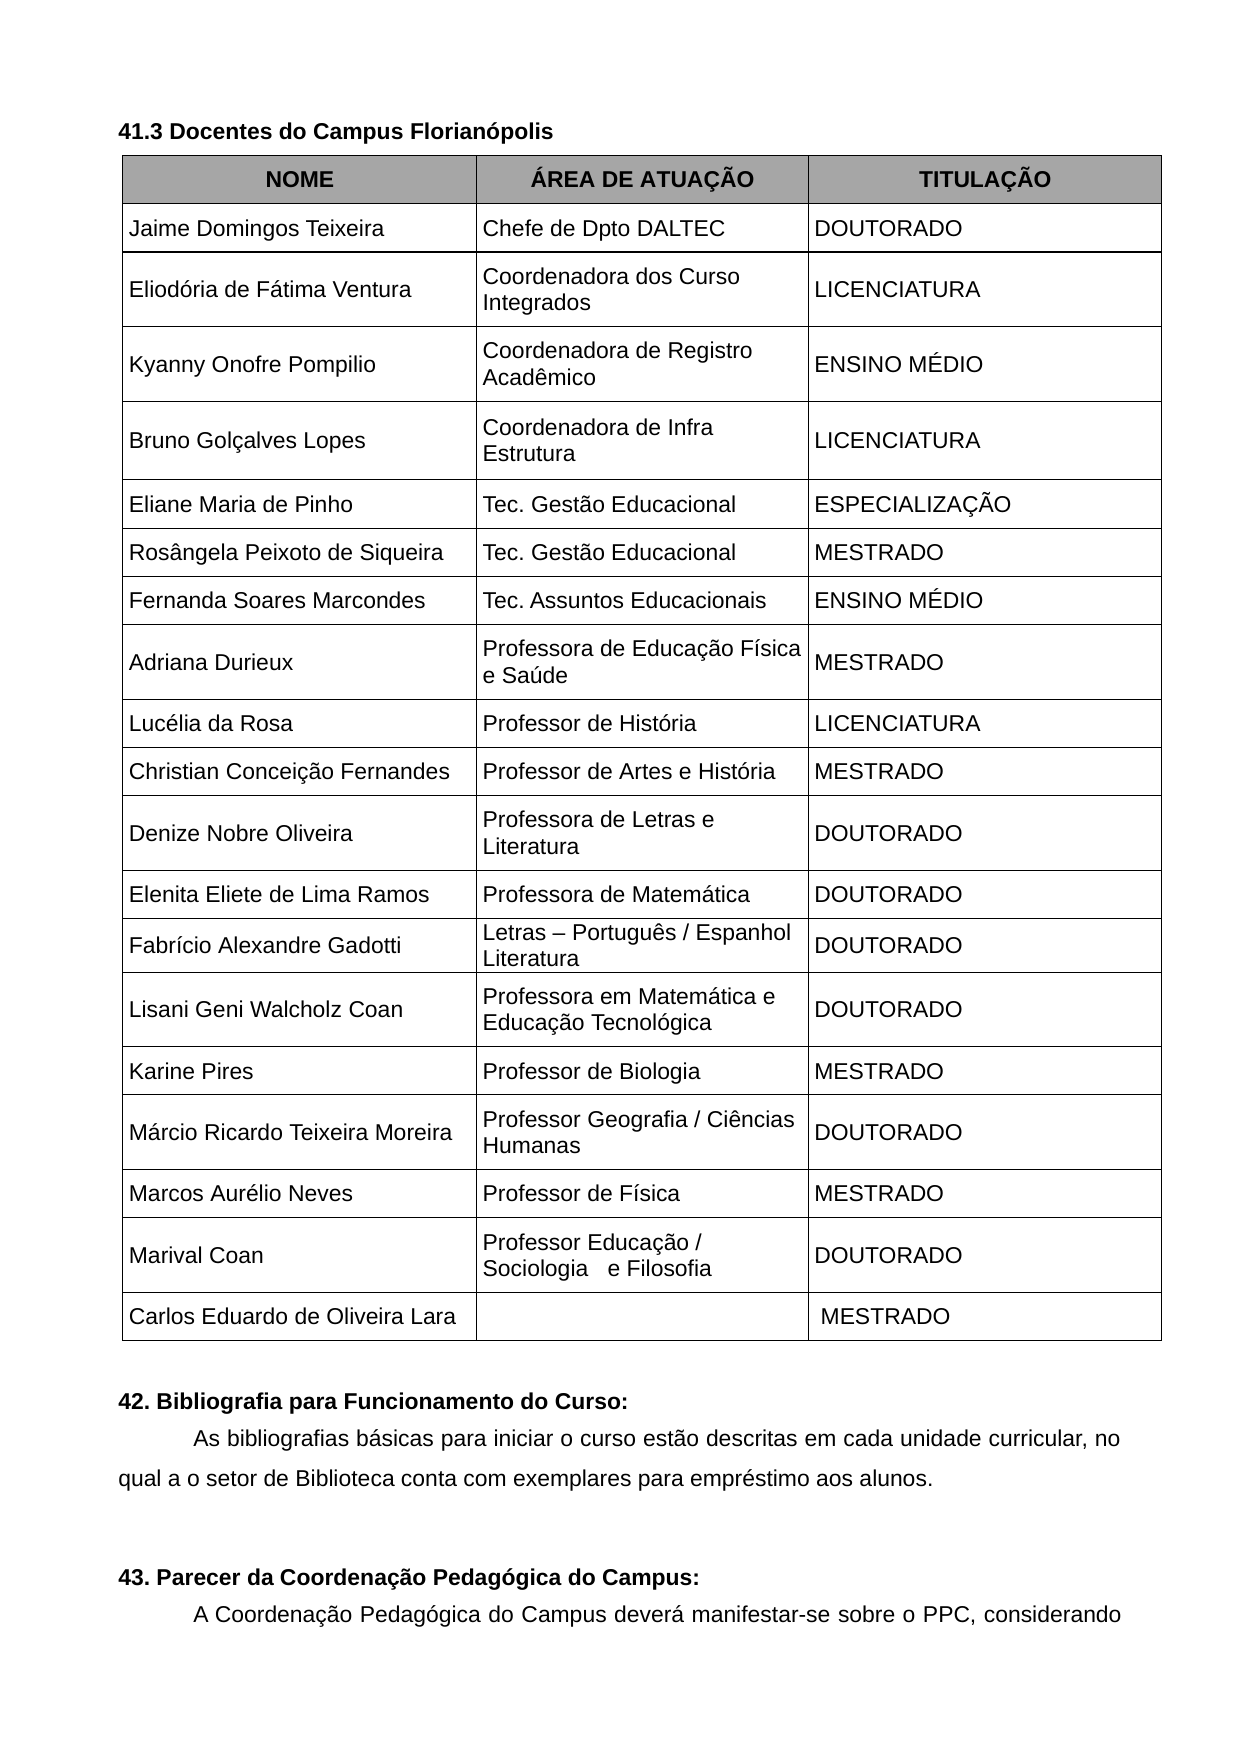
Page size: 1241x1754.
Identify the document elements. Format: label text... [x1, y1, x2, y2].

table_cell Professor de História [477, 700, 808, 747]
table_cell Letras – Português / Espanhol Literatura [477, 919, 808, 972]
table_header NOME [123, 156, 476, 203]
table_cell Elenita Eliete de Lima Ramos [123, 871, 476, 918]
table_cell Chefe de Dpto DALTEC [477, 204, 808, 251]
table_cell Professor de Artes e História [477, 748, 808, 795]
table_cell Coordenadora de Infra Estrutura [477, 402, 808, 479]
table_cell DOUTORADO [809, 973, 1161, 1046]
table_cell LICENCIATURA [809, 253, 1161, 326]
table_cell MESTRADO [809, 1293, 1161, 1340]
table_cell Lucélia da Rosa [123, 700, 476, 747]
table_cell MESTRADO [809, 625, 1161, 698]
text 41.3 Docentes do Campus Florianópolis [118, 118, 1122, 144]
table_cell [477, 1293, 808, 1340]
table_cell LICENCIATURA [809, 700, 1161, 747]
table_cell Rosângela Peixoto de Siqueira [123, 529, 476, 576]
table_cell Professora em Matemática e Educação Tecnológica [477, 973, 808, 1046]
table_cell Lisani Geni Walcholz Coan [123, 973, 476, 1046]
table_cell Professora de Educação Física e Saúde [477, 625, 808, 698]
table_cell DOUTORADO [809, 871, 1161, 918]
table_cell Adriana Durieux [123, 625, 476, 698]
table_cell Kyanny Onofre Pompilio [123, 327, 476, 401]
table_cell Eliane Maria de Pinho [123, 480, 476, 527]
table_cell Fernanda Soares Marcondes [123, 577, 476, 624]
table_cell Denize Nobre Oliveira [123, 796, 476, 869]
table_cell Karine Pires [123, 1047, 476, 1094]
table_cell Eliodória de Fátima Ventura [123, 253, 476, 326]
table_cell ENSINO MÉDIO [809, 577, 1161, 624]
table_cell DOUTORADO [809, 204, 1161, 251]
table_cell Marival Coan [123, 1218, 476, 1292]
table_cell Christian Conceição Fernandes [123, 748, 476, 795]
table_cell Tec. Gestão Educacional [477, 480, 808, 527]
table_cell Marcos Aurélio Neves [123, 1170, 476, 1217]
table_cell ESPECIALIZAÇÃO [809, 480, 1161, 527]
table_header TITULAÇÃO [809, 156, 1161, 203]
table_cell Tec. Gestão Educacional [477, 529, 808, 576]
table_cell MESTRADO [809, 748, 1161, 795]
table_cell DOUTORADO [809, 796, 1161, 869]
table_cell MESTRADO [809, 529, 1161, 576]
text As bibliografias básicas para iniciar o curso estão descritas em cada unidade curricular, no qual a o setor de Biblioteca conta com exemplares para empréstimo aos alunos. [118, 1425, 1122, 1491]
table_cell DOUTORADO [809, 1218, 1161, 1292]
table_cell Jaime Domingos Teixeira [123, 204, 476, 251]
table_cell MESTRADO [809, 1170, 1161, 1217]
table_cell LICENCIATURA [809, 402, 1161, 479]
table_cell Bruno Golçalves Lopes [123, 402, 476, 479]
table_cell DOUTORADO [809, 919, 1161, 972]
table_cell Professor Educação / Sociologia e Filosofia [477, 1218, 808, 1292]
table_cell Coordenadora dos Curso Integrados [477, 253, 808, 326]
table_cell Professor Geografia / Ciências Humanas [477, 1095, 808, 1169]
table_cell Carlos Eduardo de Oliveira Lara [123, 1293, 476, 1340]
table_cell MESTRADO [809, 1047, 1161, 1094]
text 43. Parecer da Coordenação Pedagógica do Campus: [118, 1564, 1122, 1591]
table_cell Fabrício Alexandre Gadotti [123, 919, 476, 972]
table_cell Márcio Ricardo Teixeira Moreira [123, 1095, 476, 1169]
table_cell Tec. Assuntos Educacionais [477, 577, 808, 624]
table_cell Coordenadora de Registro Acadêmico [477, 327, 808, 401]
table_cell Professora de Matemática [477, 871, 808, 918]
text A Coordenação Pedagógica do Campus deverá manifestar-se sobre o PPC, considerando [118, 1601, 1122, 1627]
table_cell Professor de Biologia [477, 1047, 808, 1094]
table_cell Professor de Física [477, 1170, 808, 1217]
table_cell Professora de Letras e Literatura [477, 796, 808, 869]
table_cell DOUTORADO [809, 1095, 1161, 1169]
table_header ÁREA DE ATUAÇÃO [477, 156, 808, 203]
text 42. Bibliografia para Funcionamento do Curso: [118, 1388, 1122, 1414]
table_cell ENSINO MÉDIO [809, 327, 1161, 401]
